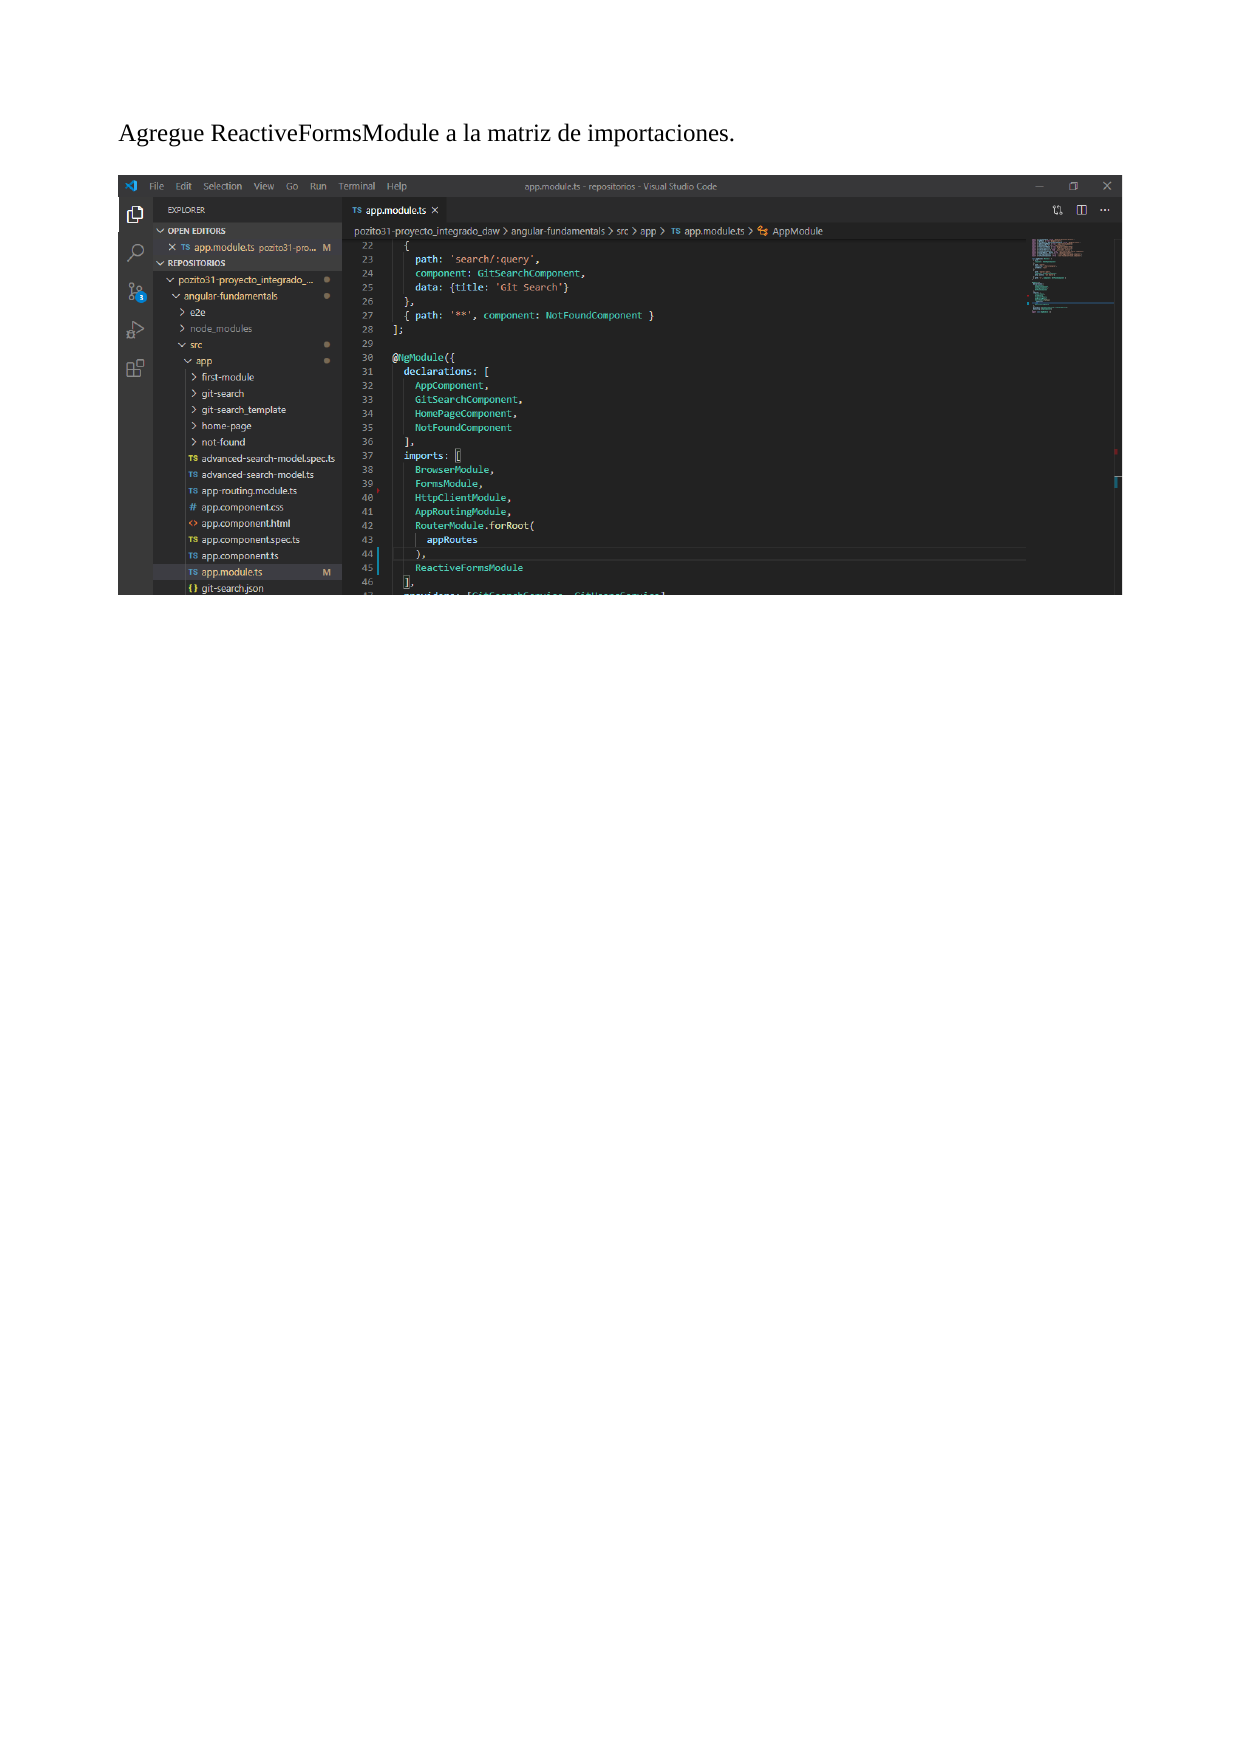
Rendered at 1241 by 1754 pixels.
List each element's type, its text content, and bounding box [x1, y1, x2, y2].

text Agregue ReactiveFormsModule a la matriz de importaciones. [118, 118, 1122, 147]
picture [118, 175, 1123, 595]
